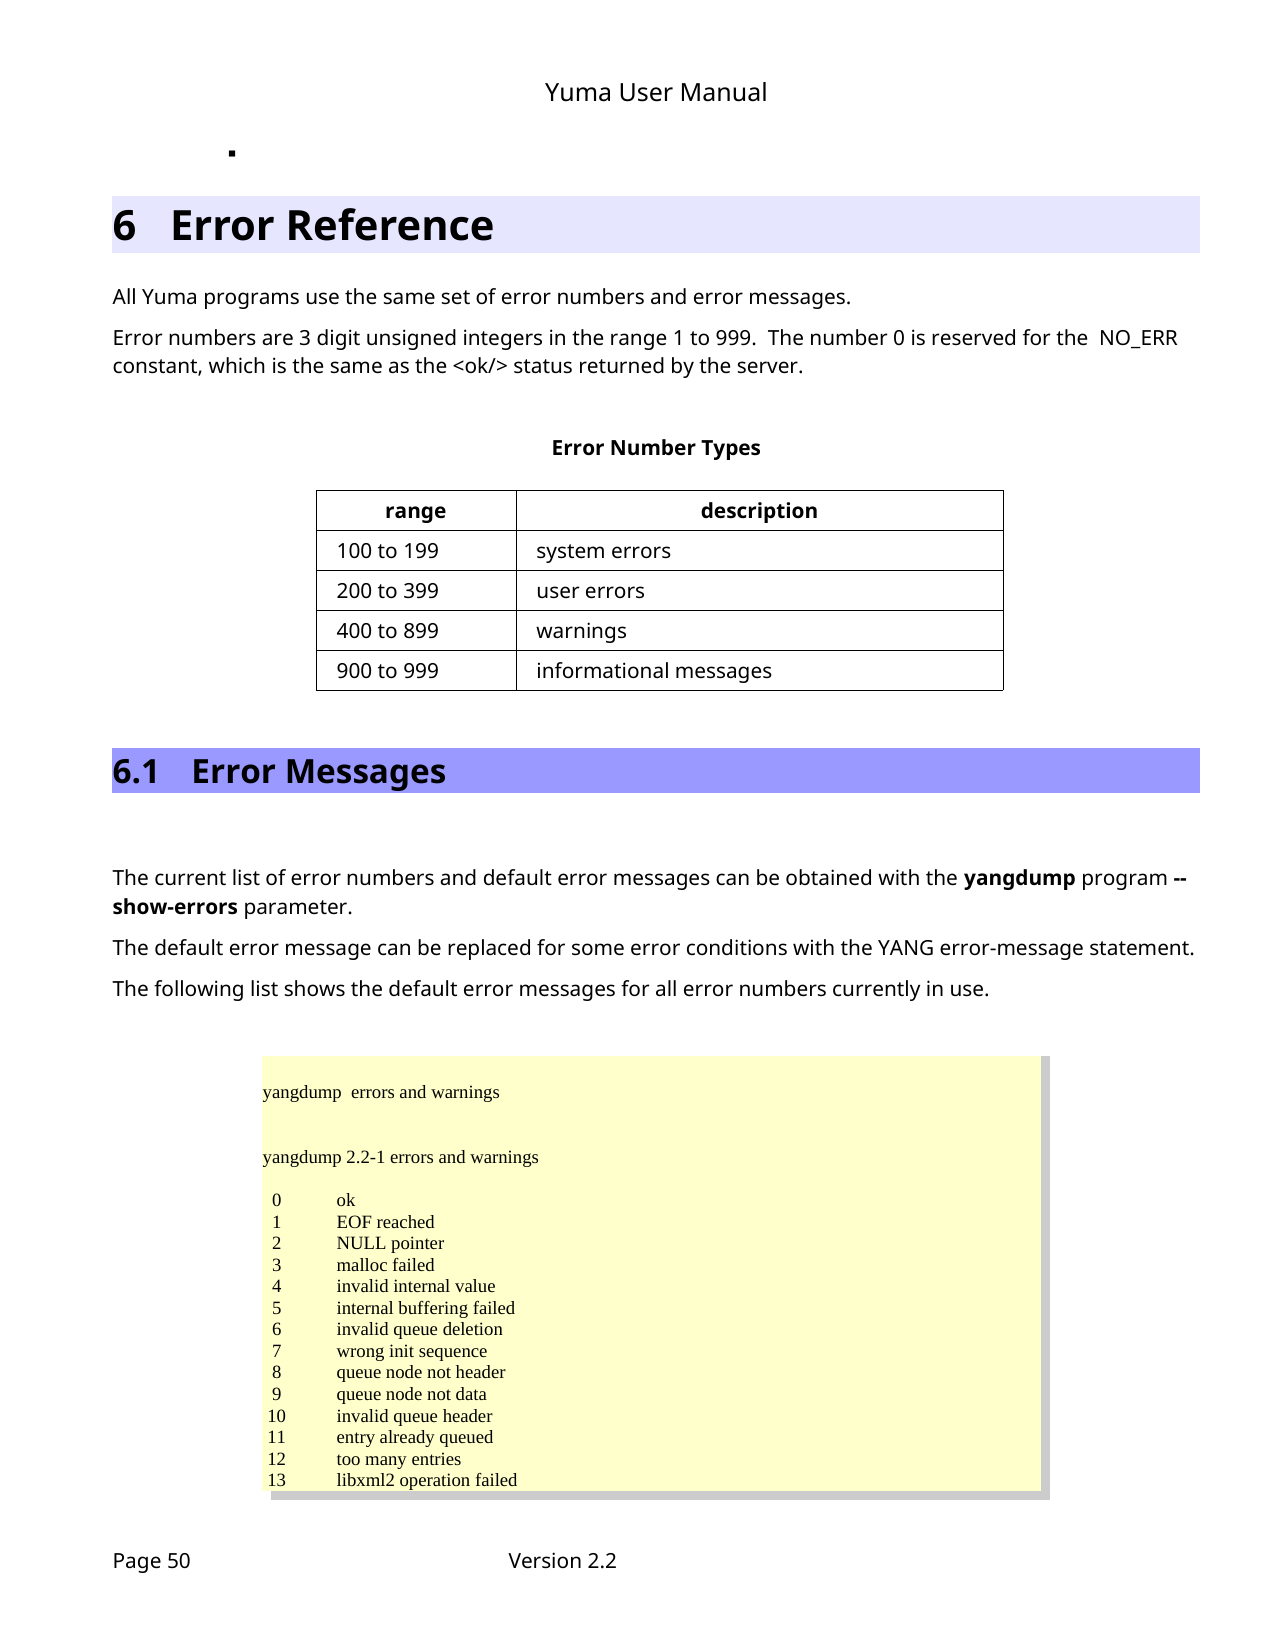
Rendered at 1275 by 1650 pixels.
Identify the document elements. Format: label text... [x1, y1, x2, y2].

table_cell system errors [517, 531, 1003, 570]
table_cell 200 to 399 [317, 571, 516, 610]
text 8 queue node not header [262, 1361, 1041, 1383]
text 3 malloc failed [262, 1254, 1041, 1275]
text 13 libxml2 operation failed [262, 1469, 1041, 1491]
text 1 EOF reached [262, 1211, 1041, 1232]
text 5 internal buffering failed [262, 1297, 1041, 1318]
table_cell informational messages [517, 651, 1003, 690]
text All Yuma programs use the same set of error numbers and error messages. [112, 282, 1200, 311]
text 2 NULL pointer [262, 1232, 1041, 1254]
table_header range [317, 491, 516, 530]
subtitle Error Reference [112, 196, 1200, 253]
table_header description [517, 491, 1003, 530]
text 6 invalid queue deletion [262, 1318, 1041, 1340]
table_cell user errors [517, 571, 1003, 610]
text 11 entry already queued [262, 1426, 1041, 1448]
text The default error message can be replaced for some error conditions with the YANG error-message statement. [112, 933, 1200, 961]
text 10 invalid queue header [262, 1404, 1041, 1426]
text 9 queue node not data [262, 1383, 1041, 1404]
table_cell warnings [517, 611, 1003, 650]
text yangdump 2.2-1 errors and warnings [262, 1146, 1041, 1167]
text 4 invalid internal value [262, 1275, 1041, 1297]
text 7 wrong init sequence [262, 1340, 1041, 1361]
text The current list of error numbers and default error messages can be obtained with the yangdump program --show-errors parameter. [112, 863, 1200, 920]
subtitle Error Messages [112, 748, 1200, 793]
text 0 ok [262, 1189, 1041, 1211]
text The following list shows the default error messages for all error numbers currently in use. [112, 974, 1200, 1002]
table_cell 900 to 999 [317, 651, 516, 690]
text Error numbers are 3 digit unsigned integers in the range 1 to 999. The number 0 is reserved for the NO_ERR constant, which is the same as the <ok/> status returned by the server. [112, 323, 1200, 380]
text yangdump errors and warnings [262, 1081, 1041, 1103]
table_cell 100 to 199 [317, 531, 516, 570]
subtitle Error Number Types [127, 433, 1185, 462]
table_cell 400 to 899 [317, 611, 516, 650]
text 12 too many entries [262, 1448, 1041, 1469]
